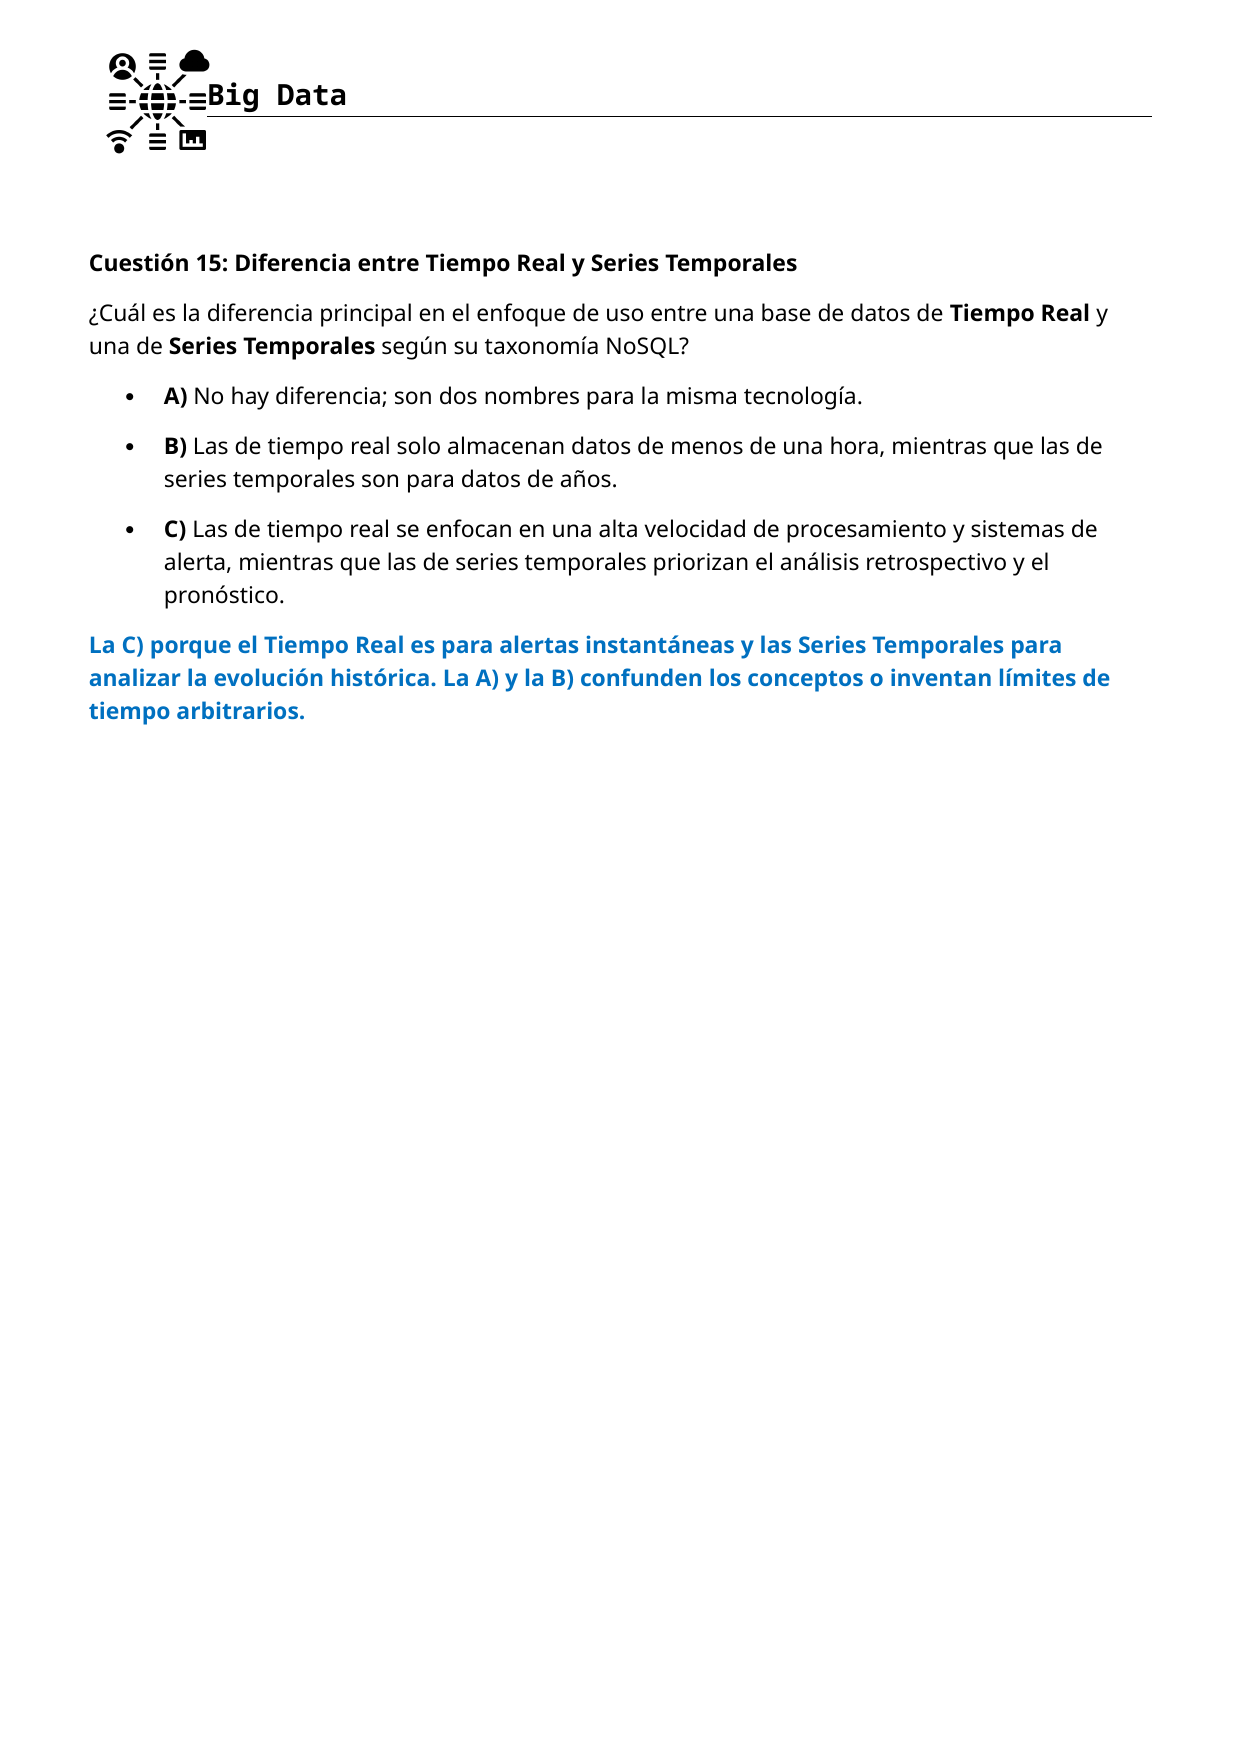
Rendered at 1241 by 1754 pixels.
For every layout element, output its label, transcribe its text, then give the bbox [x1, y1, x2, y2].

list B) Las de tiempo real solo almacenan datos de menos de una hora, mientras que las de series temporales son para datos de años. [126, 430, 1152, 494]
text ¿Cuál es la diferencia principal en el enfoque de uso entre una base de datos de Tiempo Real y una de Series Temporales según su taxonomía NoSQL? [89, 297, 1152, 362]
text Cuestión 15: Diferencia entre Tiempo Real y Series Temporales [89, 247, 1152, 279]
list C) Las de tiempo real se enfocan en una alta velocidad de procesamiento y sistemas de alerta, mientras que las de series temporales priorizan el análisis retrospectivo y el pronóstico. [126, 513, 1152, 610]
text La C) porque el Tiempo Real es para alertas instantáneas y las Series Temporales para analizar la evolución histórica. La A) y la B) confunden los conceptos o inventan límites de tiempo arbitrarios. [89, 629, 1152, 726]
list A) No hay diferencia; son dos nombres para la misma tecnología. [126, 380, 1152, 411]
